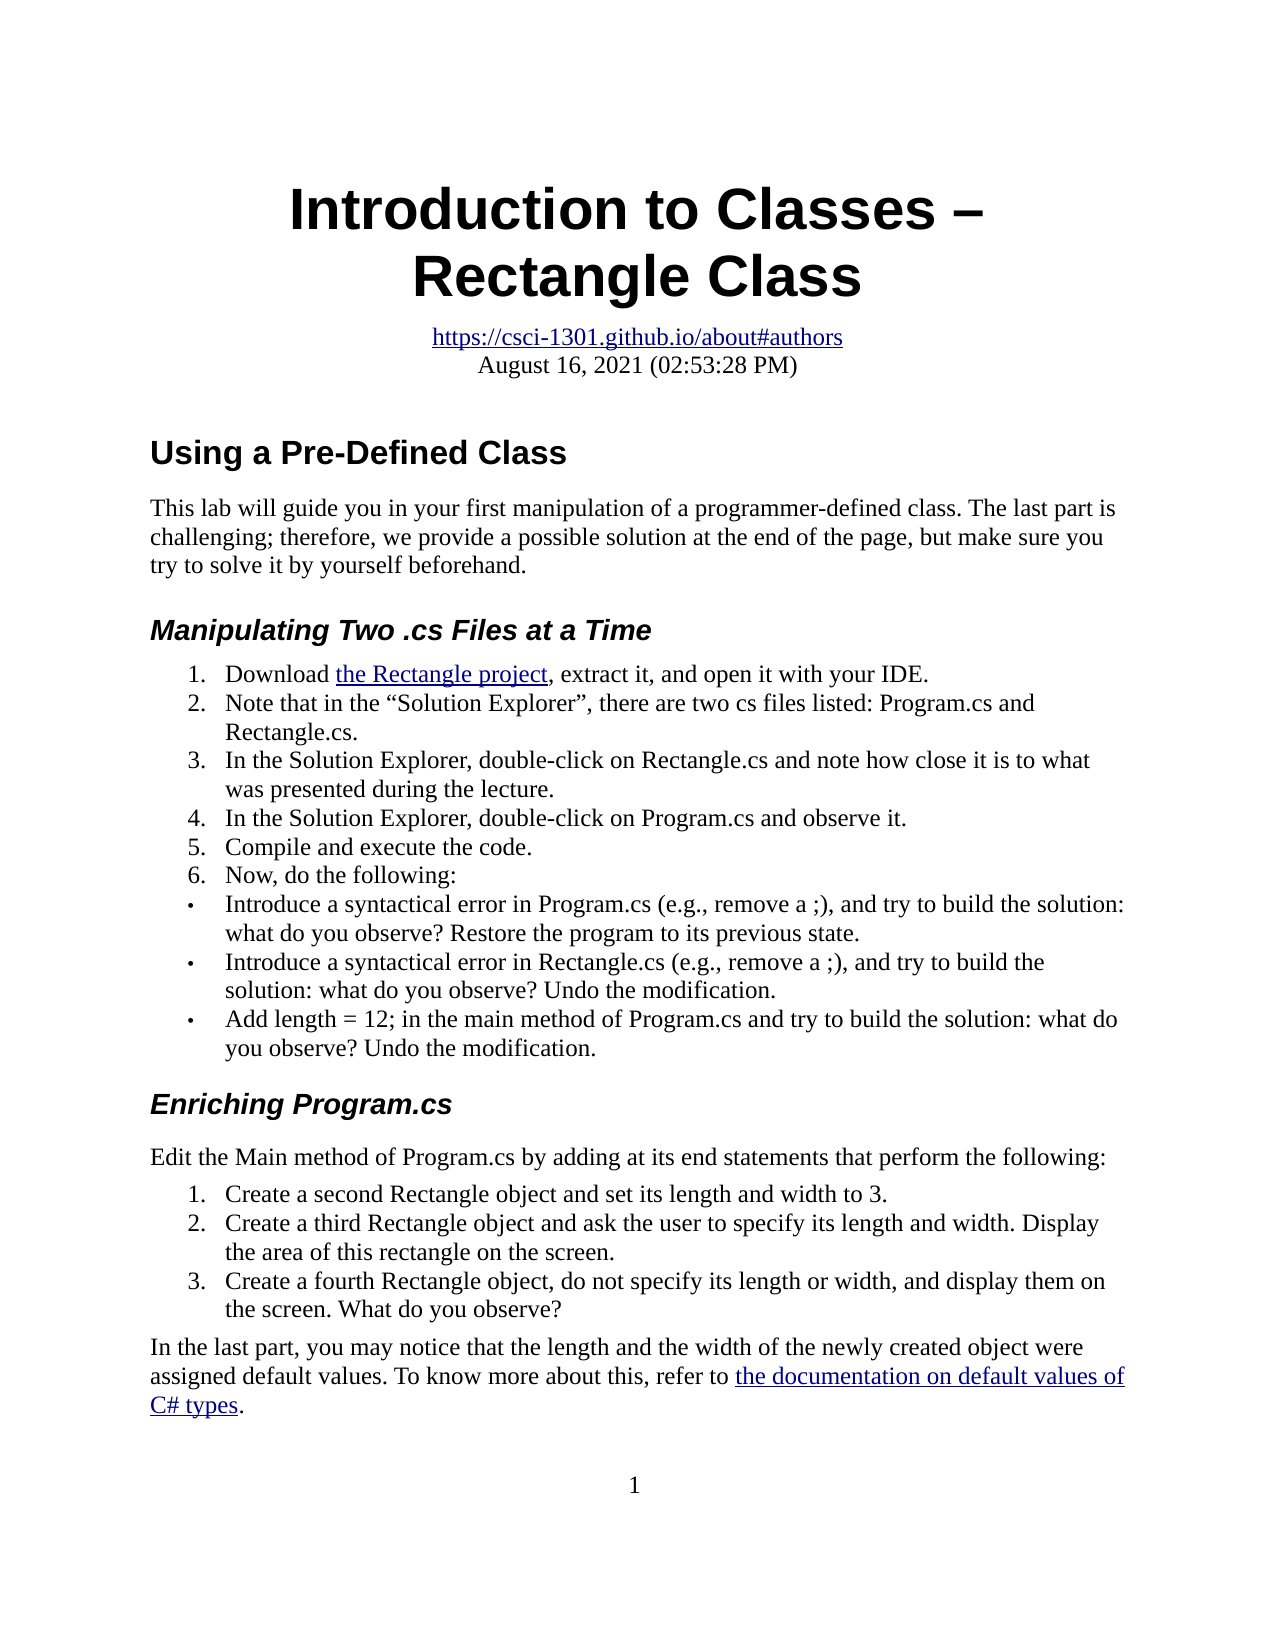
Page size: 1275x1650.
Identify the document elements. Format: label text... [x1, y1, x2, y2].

list Compile and execute the code. [187, 832, 1125, 861]
text In the last part, you may notice that the length and the width of the newly created object were assigned default values. To know more about this, refer to the documentation on default values of C# types. [150, 1332, 1125, 1418]
list Note that in the “Solution Explorer”, there are two cs files listed: Program.cs and Rectangle.cs. [187, 688, 1125, 746]
subtitle Enriching Program.cs [150, 1087, 1125, 1120]
list Create a third Rectangle object and ask the user to specify its length and width. Display the area of this rectangle on the screen. [187, 1208, 1125, 1266]
list Create a second Rectangle object and set its length and width to 3. [187, 1179, 1125, 1208]
subtitle Using a Pre-Defined Class [150, 433, 1125, 472]
subtitle Manipulating Two .cs Files at a Time [150, 613, 1125, 647]
list In the Solution Explorer, double-click on Program.cs and observe it. [187, 803, 1125, 832]
title Introduction to Classes – Rectangle Class [150, 175, 1125, 309]
list Introduce a syntactical error in Program.cs (e.g., remove a ;), and try to build the solution: what do you observe? Restore the program to its previous state. [187, 889, 1125, 947]
text August 16, 2021 (02:53:28 PM) [150, 350, 1125, 379]
text Edit the Main method of Program.cs by adding at its end statements that perform the following: [150, 1142, 1125, 1171]
list In the Solution Explorer, double-click on Rectangle.cs and note how close it is to what was presented during the lecture. [187, 746, 1125, 803]
text This lab will guide you in your first manipulation of a programmer-defined class. The last part is challenging; therefore, we provide a possible solution at the end of the page, but make sure you try to solve it by yourself beforehand. [150, 493, 1125, 579]
list Add length = 12; in the main method of Program.cs and try to build the solution: what do you observe? Undo the modification. [187, 1004, 1125, 1062]
text https://csci-1301.github.io/about#authors [150, 322, 1125, 350]
list Now, do the following: [187, 861, 1125, 889]
list Download the Rectangle project, extract it, and open it with your IDE. [187, 659, 1125, 688]
list Introduce a syntactical error in Rectangle.cs (e.g., remove a ;), and try to build the solution: what do you observe? Undo the modification. [187, 947, 1125, 1004]
list Create a fourth Rectangle object, do not specify its length or width, and display them on the screen. What do you observe? [187, 1266, 1125, 1323]
